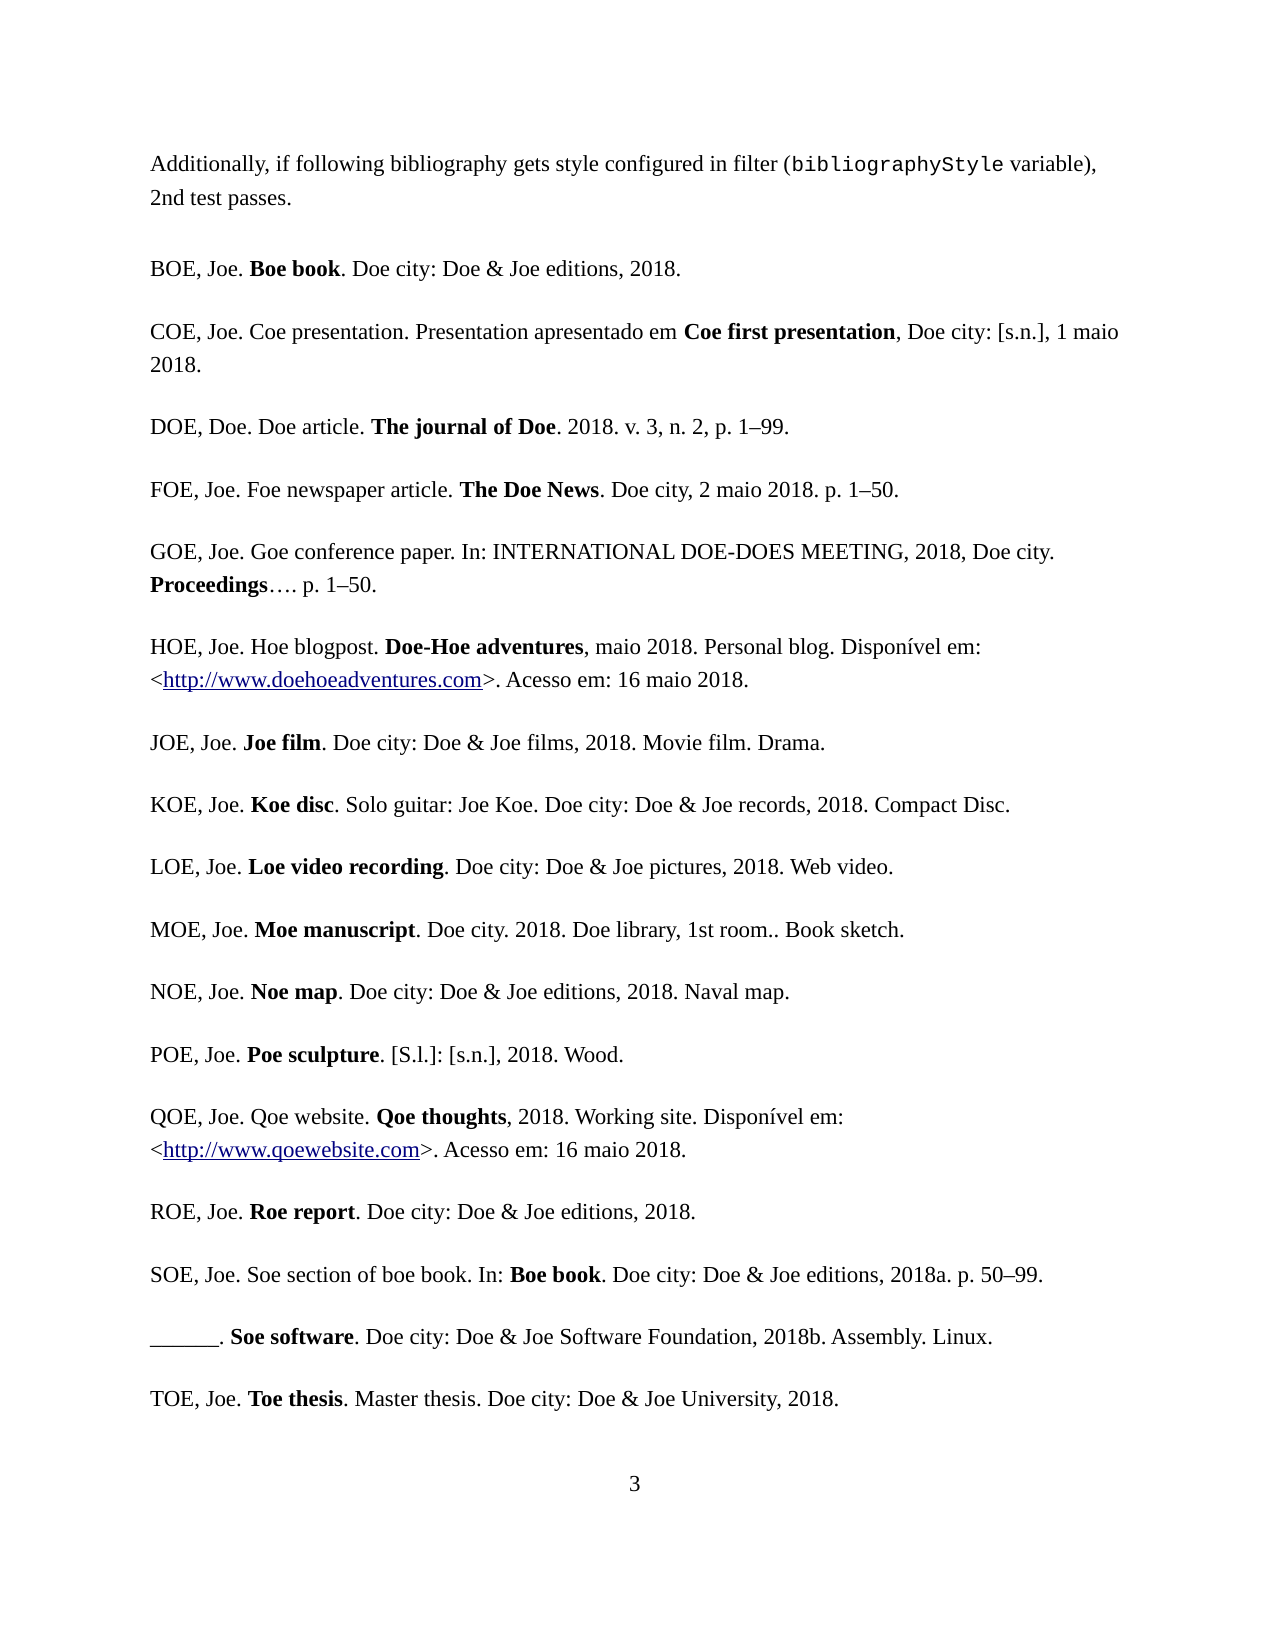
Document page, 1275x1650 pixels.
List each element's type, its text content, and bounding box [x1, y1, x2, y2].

text QOE, Joe. Qoe website. Qoe thoughts, 2018. Working site. Disponível em: <http://www.qoewebsite.com>. Acesso em: 16 maio 2018. [150, 1103, 1125, 1162]
text COE, Joe. Coe presentation. Presentation apresentado em Coe first presentation, Doe city: [s.n.], 1 maio 2018. [150, 318, 1125, 377]
text FOE, Joe. Foe newspaper article. The Doe News. Doe city, 2 maio 2018. p. 1–50. [150, 476, 1125, 502]
text MOE, Joe. Moe manuscript. Doe city. 2018. Doe library, 1st room.. Book sketch. [150, 916, 1125, 942]
text DOE, Doe. Doe article. The journal of Doe. 2018. v. 3, n. 2, p. 1–99. [150, 413, 1125, 439]
text Additionally, if following bibliography gets style configured in filter (bibliographyStyle variable), 2nd test passes. [150, 150, 1125, 211]
text LOE, Joe. Loe video recording. Doe city: Doe & Joe pictures, 2018. Web video. [150, 853, 1125, 880]
text POE, Joe. Poe sculpture. [S.l.]: [s.n.], 2018. Wood. [150, 1041, 1125, 1067]
text BOE, Joe. Boe book. Doe city: Doe & Joe editions, 2018. [150, 256, 1125, 282]
text ______. Soe software. Doe city: Doe & Joe Software Foundation, 2018b. Assembly. Linux. [150, 1323, 1125, 1349]
text GOE, Joe. Goe conference paper. In: INTERNATIONAL DOE-DOES MEETING, 2018, Doe city. Proceedings…. p. 1–50. [150, 538, 1125, 597]
text ROE, Joe. Roe report. Doe city: Doe & Joe editions, 2018. [150, 1198, 1125, 1225]
text JOE, Joe. Joe film. Doe city: Doe & Joe films, 2018. Movie film. Drama. [150, 729, 1125, 755]
text KOE, Joe. Koe disc. Solo guitar: Joe Koe. Doe city: Doe & Joe records, 2018. Compact Disc. [150, 791, 1125, 817]
text HOE, Joe. Hoe blogpost. Doe-Hoe adventures, maio 2018. Personal blog. Disponível em: <http://www.doehoeadventures.com>. Acesso em: 16 maio 2018. [150, 633, 1125, 693]
text NOE, Joe. Noe map. Doe city: Doe & Joe editions, 2018. Naval map. [150, 978, 1125, 1004]
text SOE, Joe. Soe section of boe book. In: Boe book. Doe city: Doe & Joe editions, 2018a. p. 50–99. [150, 1261, 1125, 1287]
text TOE, Joe. Toe thesis. Master thesis. Doe city: Doe & Joe University, 2018. [150, 1386, 1125, 1412]
